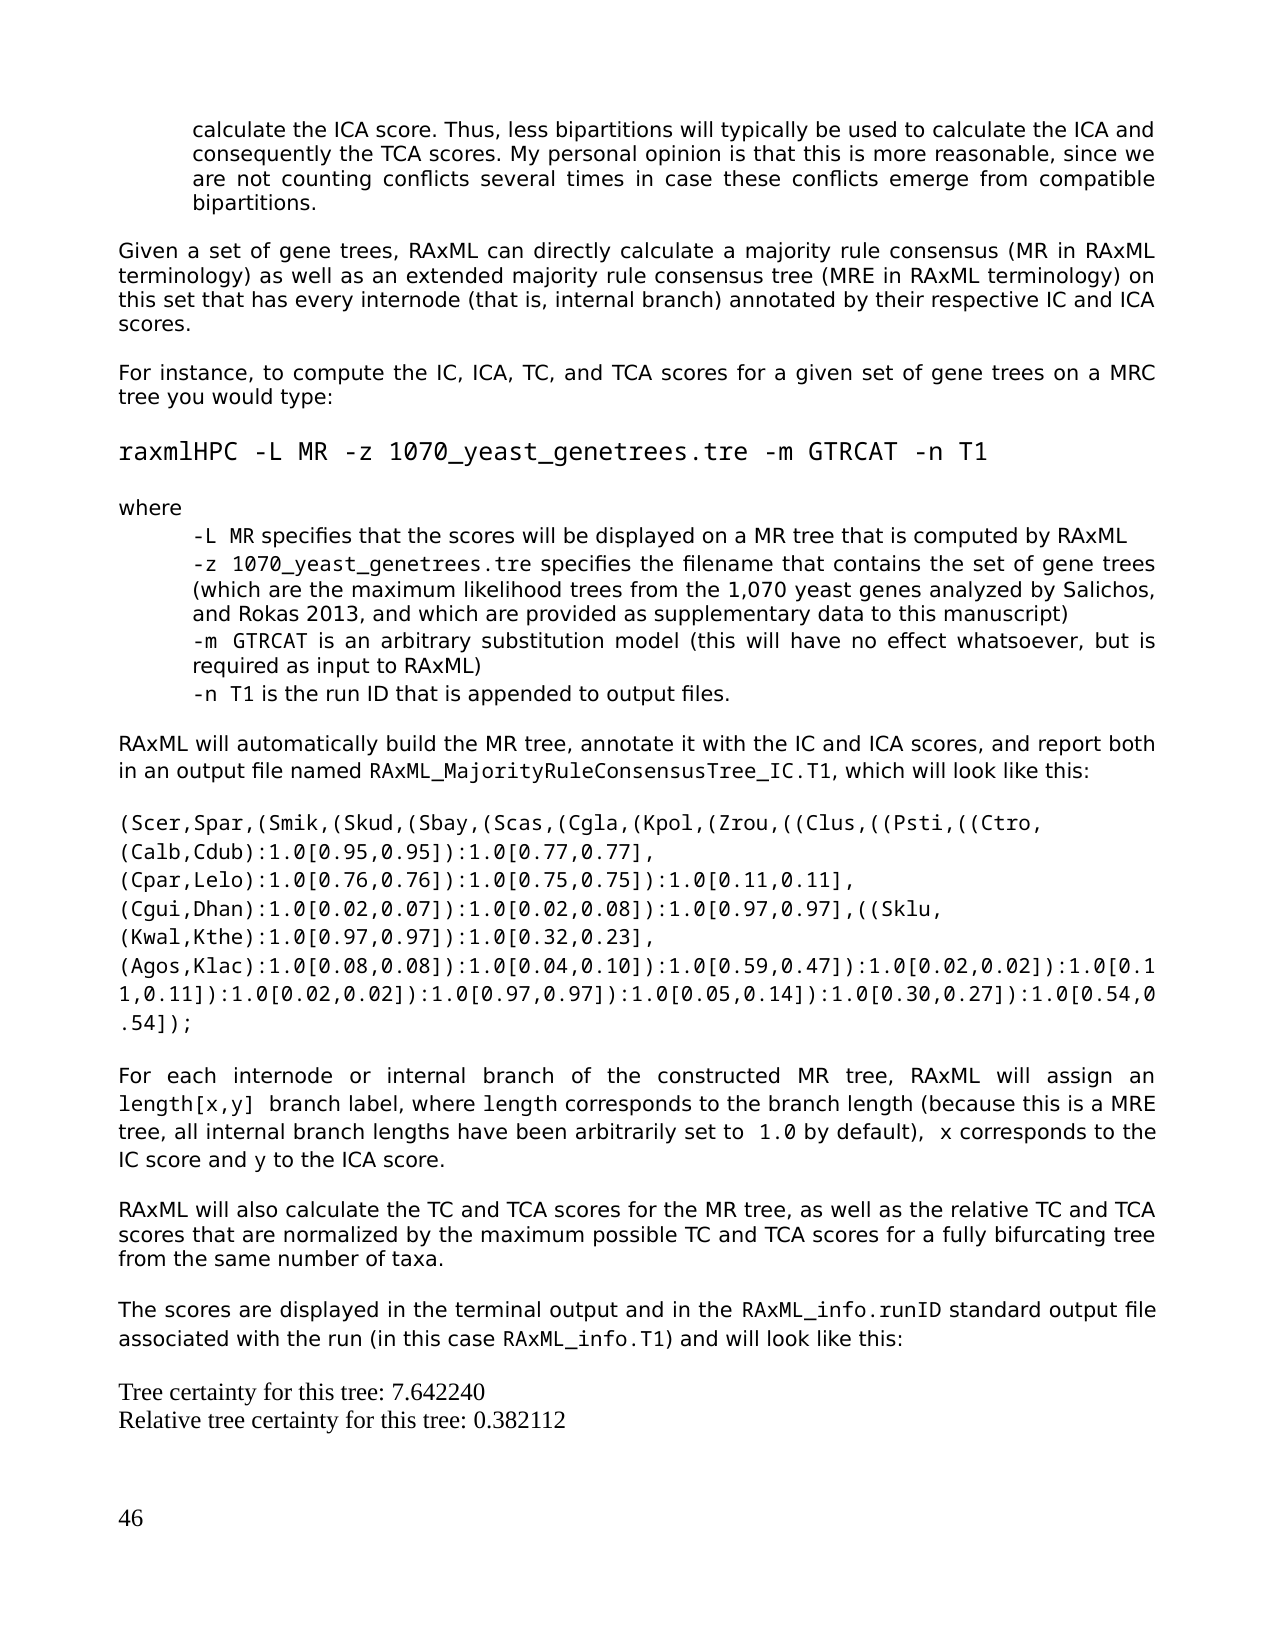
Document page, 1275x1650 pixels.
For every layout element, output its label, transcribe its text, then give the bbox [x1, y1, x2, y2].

text The scores are displayed in the terminal output and in the RAxML_info.runID standard output file associated with the run (in this case RAxML_info.T1) and will look like this: [118, 1295, 1157, 1352]
text Given a set of gene trees, RAxML can directly calculate a majority rule consensus (MR in RAxML terminology) as well as an extended majority rule consensus tree (MRE in RAxML terminology) on this set that has every internode (that is, internal branch) annotated by their respective IC and ICA scores. [118, 239, 1157, 337]
text (Scer,Spar,(Smik,(Skud,(Sbay,(Scas,(Cgla,(Kpol,(Zrou,((Clus,((Psti,((Ctro,(Calb,Cdub):1.0[0.95,0.95]):1.0[0.77,0.77],(Cpar,Lelo):1.0[0.76,0.76]):1.0[0.75,0.75]):1.0[0.11,0.11],(Cgui,Dhan):1.0[0.02,0.07]):1.0[0.02,0.08]):1.0[0.97,0.97],((Sklu,(Kwal,Kthe):1.0[0.97,0.97]):1.0[0.32,0.23],(Agos,Klac):1.0[0.08,0.08]):1.0[0.04,0.10]):1.0[0.59,0.47]):1.0[0.02,0.02]):1.0[0.11,0.11]):1.0[0.02,0.02]):1.0[0.97,0.97]):1.0[0.05,0.14]):1.0[0.30,0.27]):1.0[0.54,0.54]); [118, 808, 1157, 1036]
text -n T1 is the run ID that is appended to output files. [192, 679, 1157, 707]
text RAxML will automatically build the MR tree, annotate it with the IC and ICA scores, and report both in an output file named RAxML_MajorityRuleConsensusTree_IC.T1, which will look like this: [118, 732, 1157, 784]
text For each internode or internal branch of the constructed MR tree, RAxML will assign an length[x,y] branch label, where length corresponds to the branch length (because this is a MRE tree, all internal branch lengths have been arbitrarily set to 1.0 by default), x corresponds to the IC score and y to the ICA score. [118, 1064, 1157, 1174]
text raxmlHPC -L MR -z 1070_yeast_genetrees.tre -m GTRCAT -n T1 [118, 434, 1157, 468]
text Relative tree certainty for this tree: 0.382112 [118, 1405, 1157, 1434]
text calculate the ICA score. Thus, less bipartitions will typically be used to calculate the ICA and consequently the TCA scores. My personal opinion is that this is more reasonable, since we are not counting conflicts several times in case these conflicts emerge from compatible bipartitions. [192, 118, 1157, 215]
text -m GTRCAT is an arbitrary substitution model (this will have no effect whatsoever, but is required as input to RAxML) [192, 626, 1157, 679]
text RAxML will also calculate the TC and TCA scores for the MR tree, as well as the relative TC and TCA scores that are normalized by the maximum possible TC and TCA scores for a fully bifurcating tree from the same number of taxa. [118, 1198, 1157, 1271]
text where [118, 496, 1157, 521]
text -z 1070_yeast_genetrees.tre specifies the filename that contains the set of gene trees (which are the maximum likelihood trees from the 1,070 yeast genes analyzed by Salichos, and Rokas 2013, and which are provided as supplementary data to this manuscript) [192, 549, 1157, 626]
text Tree certainty for this tree: 7.642240 [118, 1377, 1157, 1405]
text For instance, to compute the IC, ICA, TC, and TCA scores for a given set of gene trees on a MRC tree you would type: [118, 361, 1157, 409]
text -L MR specifies that the scores will be displayed on a MR tree that is computed by RAxML [192, 521, 1157, 549]
